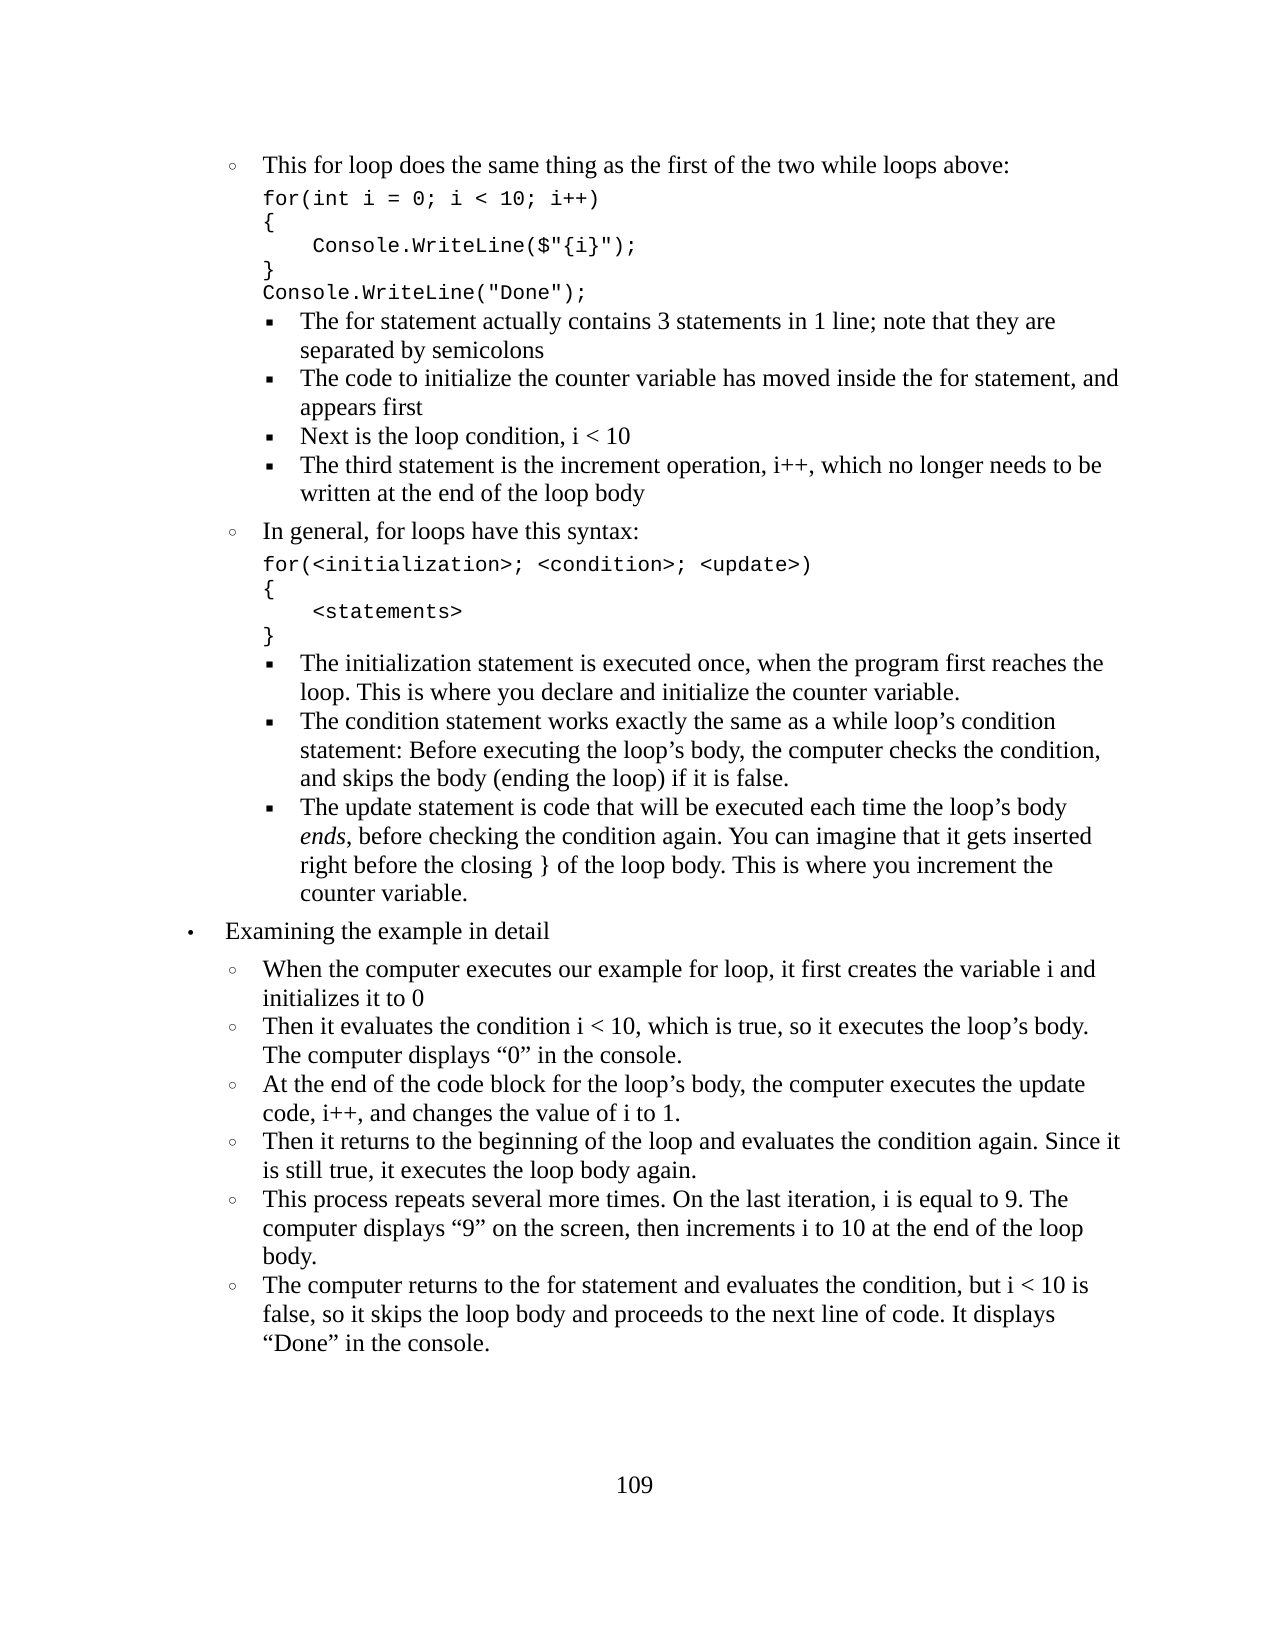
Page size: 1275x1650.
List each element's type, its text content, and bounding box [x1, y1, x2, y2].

list In general, for loops have this syntax: [225, 516, 1125, 545]
list When the computer executes our example for loop, it first creates the variable i and initializes it to 0 [225, 954, 1125, 1011]
list Console.WriteLine($"{i}"); [225, 235, 1125, 259]
list Next is the loop condition, i < 10 [262, 421, 1125, 450]
list { [225, 577, 1125, 601]
list The condition statement works exactly the same as a while loop’s condition statement: Before executing the loop’s body, the computer checks the condition, and skips the body (ending the loop) if it is false. [262, 706, 1125, 792]
list <statements> [225, 601, 1125, 625]
list } [225, 259, 1125, 282]
list At the end of the code block for the loop’s body, the computer executes the update code, i++, and changes the value of i to 1. [225, 1069, 1125, 1126]
list The third statement is the increment operation, i++, which no longer needs to be written at the end of the loop body [262, 450, 1125, 507]
list { [225, 211, 1125, 235]
list Then it evaluates the condition i < 10, which is true, so it executes the loop’s body. The computer displays “0” in the console. [225, 1011, 1125, 1069]
list for(<initialization>; <condition>; <update>) [225, 554, 1125, 577]
list Console.WriteLine("Done"); [225, 282, 1125, 306]
list Then it returns to the beginning of the loop and evaluates the condition again. Since it is still true, it executes the loop body again. [225, 1126, 1125, 1184]
list This for loop does the same thing as the first of the two while loops above: [225, 150, 1125, 179]
list for(int i = 0; i < 10; i++) [225, 188, 1125, 211]
list The for statement actually contains 3 statements in 1 line; note that they are separated by semicolons [262, 306, 1125, 363]
list } [225, 625, 1125, 648]
list The computer returns to the for statement and evaluates the condition, but i < 10 is false, so it skips the loop body and proceeds to the next line of code. It displays “Done” in the console. [225, 1270, 1125, 1356]
list This process repeats several more times. On the last iteration, i is equal to 9. The computer displays “9” on the screen, then increments i to 10 at the end of the loop body. [225, 1184, 1125, 1270]
list Examining the example in detail [187, 916, 1125, 945]
list The update statement is code that will be executed each time the loop’s body ends, before checking the condition again. You can imagine that it gets inserted right before the closing } of the loop body. This is where you increment the counter variable. [262, 792, 1125, 907]
list The code to initialize the counter variable has moved inside the for statement, and appears first [262, 363, 1125, 421]
list The initialization statement is executed once, when the program first reaches the loop. This is where you declare and initialize the counter variable. [262, 648, 1125, 706]
